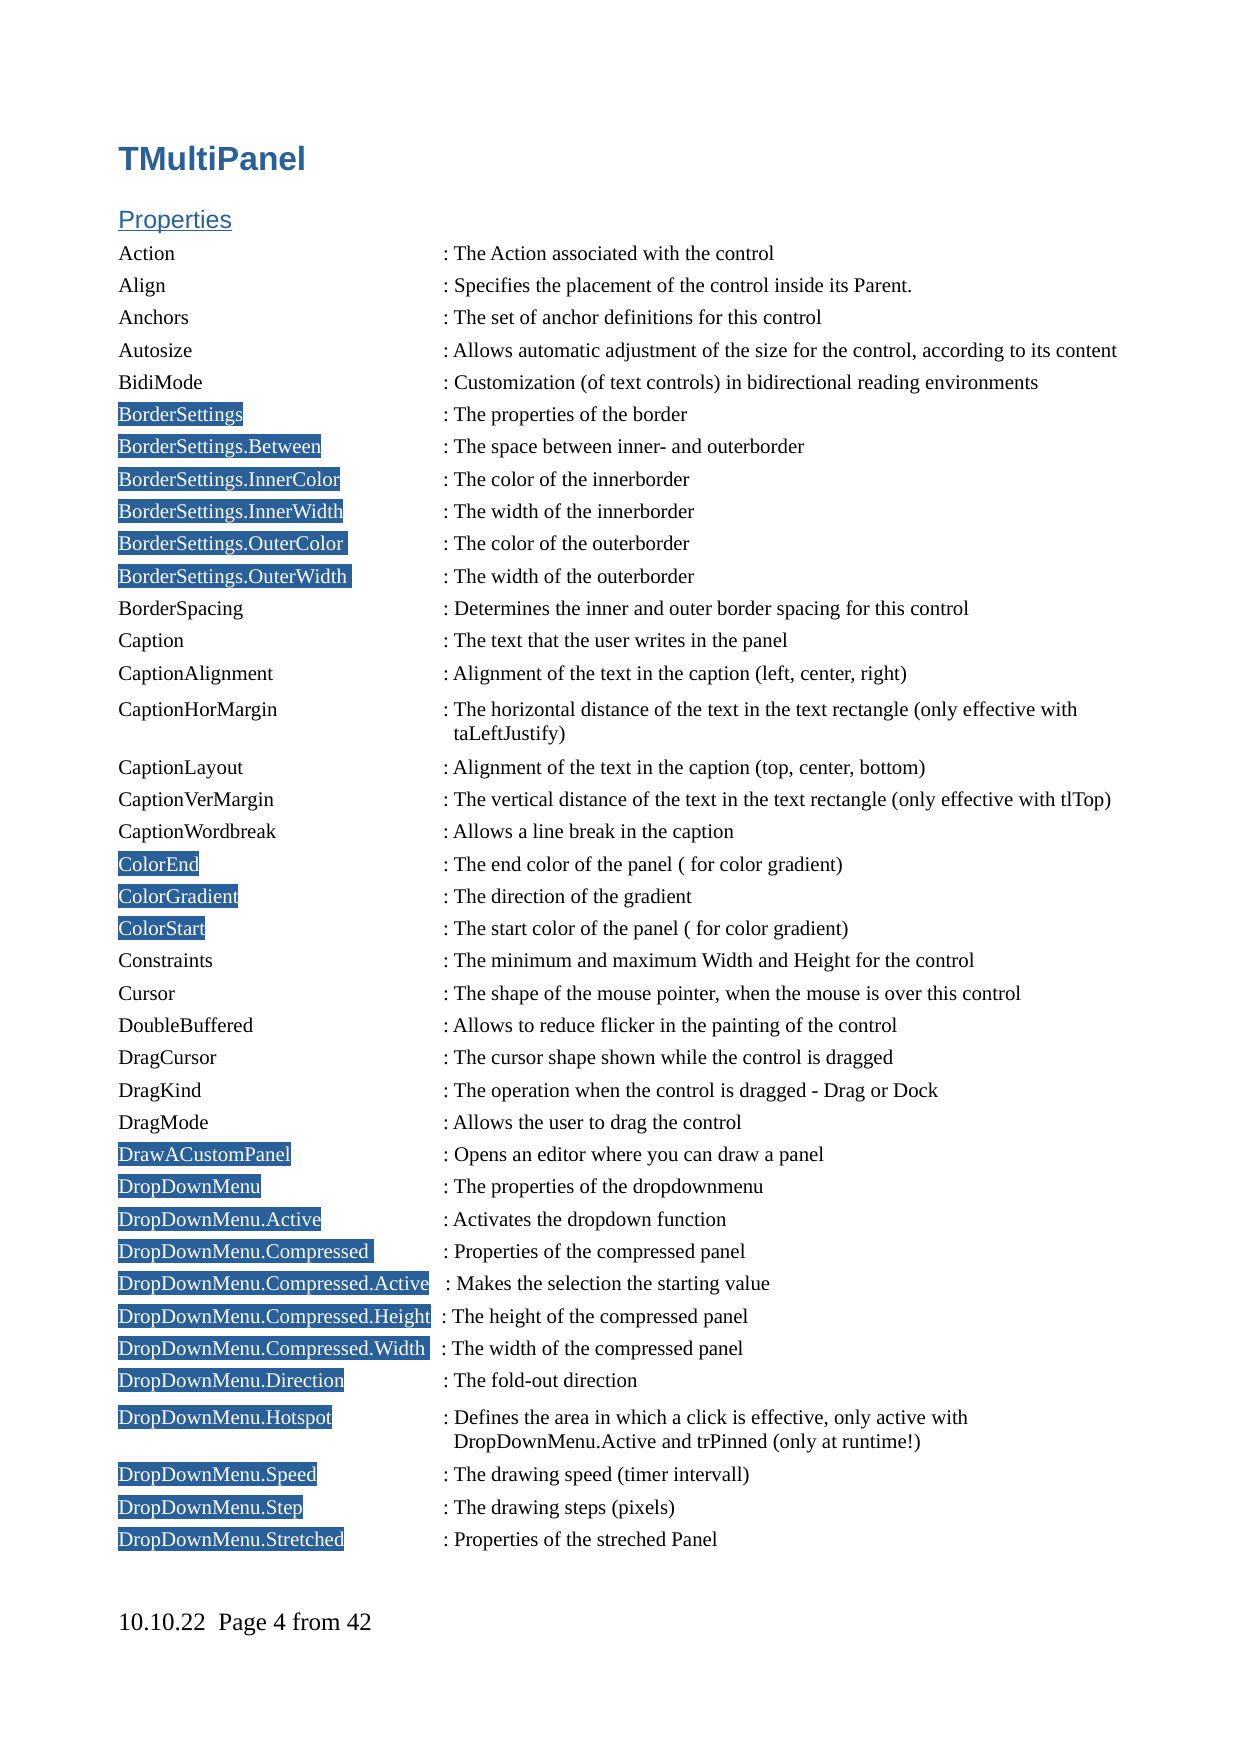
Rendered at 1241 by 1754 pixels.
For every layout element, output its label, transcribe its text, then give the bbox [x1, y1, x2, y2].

text DropDownMenu.Active : Activates the dropdown function [118, 1212, 1122, 1230]
text DropDownMenu.Stretched : Properties of the streched Panel [118, 1532, 1122, 1550]
text BorderSpacing : Determines the inner and outer border spacing for this control [118, 601, 1122, 619]
text CaptionWordbreak : Allows a line break in the caption [118, 824, 1122, 842]
text DropDownMenu.Compressed.Width : The width of the compressed panel [118, 1341, 1122, 1359]
text DrawACustomPanel : Opens an editor where you can draw a panel [118, 1147, 1122, 1165]
text CaptionHorMargin : The horizontal distance of the text in the text rectangle (only effective with taLeftJustify) [118, 698, 1122, 745]
subtitle TMultiPanel [118, 139, 1122, 178]
text BidiMode : Customization (of text controls) in bidirectional reading environments [118, 375, 1122, 393]
text Caption : The text that the user writes in the panel [118, 633, 1122, 651]
text CaptionAlignment : Alignment of the text in the caption (left, center, right) [118, 666, 1122, 683]
text DropDownMenu.Hotspot : Defines the area in which a click is effective, only active with DropDownMenu.Active and trPinned (only at runtime!) [118, 1406, 1122, 1453]
text DragKind : The operation when the control is dragged - Drag or Dock [118, 1083, 1122, 1101]
text BorderSettings.Between : The space between inner- and outerborder [118, 440, 1122, 457]
text DropDownMenu.Direction : The fold-out direction [118, 1373, 1122, 1391]
text DragCursor : The cursor shape shown while the control is dragged [118, 1051, 1122, 1068]
text DropDownMenu : The properties of the dropdownmenu [118, 1180, 1122, 1197]
text Autosize : Allows automatic adjustment of the size for the control, according to its content [118, 343, 1122, 361]
text DropDownMenu.Speed : The drawing speed (timer intervall) [118, 1468, 1122, 1485]
text BorderSettings.InnerColor : The color of the innerborder [118, 472, 1122, 490]
text DropDownMenu.Step : The drawing steps (pixels) [118, 1500, 1122, 1518]
text ColorEnd : The end color of the panel ( for color gradient) [118, 857, 1122, 874]
text DropDownMenu.Compressed : Properties of the compressed panel [118, 1244, 1122, 1262]
text BorderSettings : The properties of the border [118, 407, 1122, 425]
text CaptionLayout : Alignment of the text in the caption (top, center, bottom) [118, 760, 1122, 778]
text DropDownMenu.Compressed.Height : The height of the compressed panel [118, 1309, 1122, 1327]
text BorderSettings.OuterWidth : The width of the outerborder [118, 569, 1122, 587]
text BorderSettings.OuterColor : The color of the outerborder [118, 537, 1122, 554]
subtitle Properties [118, 205, 1122, 233]
text BorderSettings.InnerWidth : The width of the innerborder [118, 504, 1122, 522]
text Constraints : The minimum and maximum Width and Height for the control [118, 954, 1122, 971]
text CaptionVerMargin : The vertical distance of the text in the text rectangle (only effective with tlTop) [118, 792, 1122, 810]
text Action : The Action associated with the control [118, 246, 1122, 264]
text DoubleBuffered : Allows to reduce flicker in the painting of the control [118, 1018, 1122, 1036]
text ColorStart : The start color of the panel ( for color gradient) [118, 921, 1122, 939]
text ColorGradient : The direction of the gradient [118, 889, 1122, 907]
text Anchors : The set of anchor definitions for this control [118, 311, 1122, 328]
text DragMode : Allows the user to drag the control [118, 1115, 1122, 1133]
text Cursor : The shape of the mouse pointer, when the mouse is over this control [118, 986, 1122, 1004]
text Align : Specifies the placement of the control inside its Parent. [118, 278, 1122, 296]
text DropDownMenu.Compressed.Active : Makes the selection the starting value [118, 1277, 1122, 1294]
